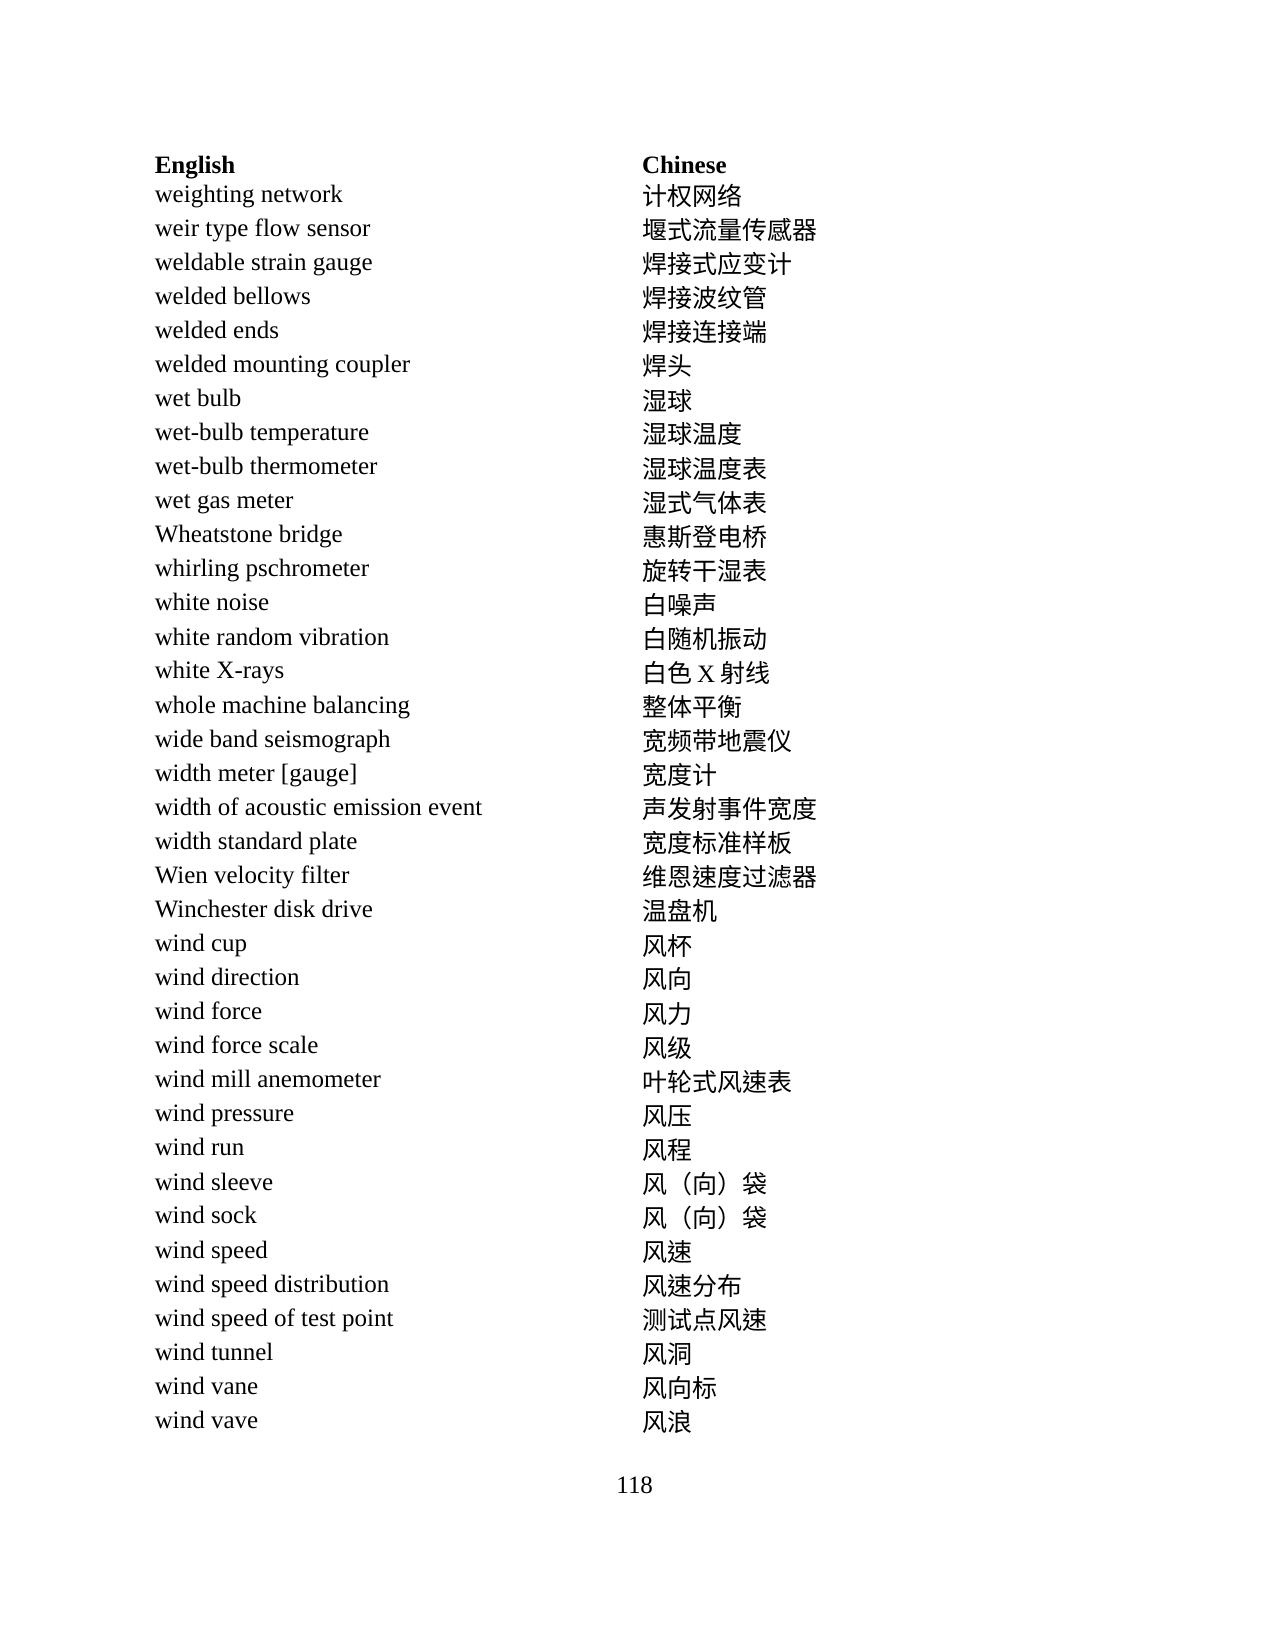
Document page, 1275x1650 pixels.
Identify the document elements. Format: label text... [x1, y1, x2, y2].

table_cell 宽度标准样板 [638, 826, 1125, 860]
table_cell wind sock [150, 1201, 637, 1235]
table_cell 风速分布 [638, 1269, 1125, 1303]
table_cell wide band seismograph [150, 724, 637, 758]
table_cell 焊接连接端 [638, 315, 1125, 349]
table_cell 维恩速度过滤器 [638, 860, 1125, 894]
table_cell 湿球 [638, 383, 1125, 417]
table_cell weighting network [150, 179, 637, 213]
table_cell 旋转干湿表 [638, 554, 1125, 587]
table_cell wet-bulb thermometer [150, 451, 637, 485]
table_cell 堰式流量传感器 [638, 213, 1125, 247]
table_cell 风（向）袋 [638, 1201, 1125, 1235]
table_cell width of acoustic emission event [150, 792, 637, 826]
table_cell 风程 [638, 1133, 1125, 1167]
table_cell width meter [gauge] [150, 758, 637, 792]
table_cell 风级 [638, 1030, 1125, 1064]
table_cell wet-bulb temperature [150, 417, 637, 451]
table_cell Wheatstone bridge [150, 519, 637, 553]
table_cell 宽频带地震仪 [638, 724, 1125, 758]
table_cell 风力 [638, 996, 1125, 1030]
table_cell white random vibration [150, 622, 637, 656]
table_cell wind pressure [150, 1099, 637, 1132]
table_cell 白噪声 [638, 588, 1125, 622]
table_cell wind force [150, 996, 637, 1030]
table_cell wind vane [150, 1371, 637, 1405]
table_cell wet gas meter [150, 485, 637, 519]
table_cell wind speed distribution [150, 1269, 637, 1303]
table_cell Wien velocity filter [150, 860, 637, 894]
table_cell 风速 [638, 1235, 1125, 1269]
table_cell wind cup [150, 928, 637, 962]
table_cell 湿式气体表 [638, 485, 1125, 519]
table_cell 风向 [638, 962, 1125, 996]
table_cell 焊接波纹管 [638, 281, 1125, 315]
table_cell 白色X射线 [638, 656, 1125, 690]
table_cell 风浪 [638, 1405, 1125, 1439]
table_cell weir type flow sensor [150, 213, 637, 247]
table_cell 温盘机 [638, 894, 1125, 928]
table_cell 风压 [638, 1099, 1125, 1132]
table_cell 计权网络 [638, 179, 1125, 213]
table_cell 宽度计 [638, 758, 1125, 792]
table_cell 测试点风速 [638, 1303, 1125, 1337]
table_cell 整体平衡 [638, 690, 1125, 724]
table_cell welded bellows [150, 281, 637, 315]
table_cell welded ends [150, 315, 637, 349]
table_cell wind speed [150, 1235, 637, 1269]
table_cell wind direction [150, 962, 637, 996]
table_cell width standard plate [150, 826, 637, 860]
table_cell wind speed of test point [150, 1303, 637, 1337]
table_cell wind force scale [150, 1030, 637, 1064]
table_cell 焊头 [638, 349, 1125, 383]
table_cell wind tunnel [150, 1337, 637, 1371]
table_header English [150, 150, 637, 179]
table_cell 风杯 [638, 928, 1125, 962]
table_cell whirling pschrometer [150, 554, 637, 587]
table_cell wind sleeve [150, 1167, 637, 1201]
table_cell weldable strain gauge [150, 247, 637, 281]
table_cell 焊接式应变计 [638, 247, 1125, 281]
table_cell 白随机振动 [638, 622, 1125, 656]
table_cell wind run [150, 1133, 637, 1167]
table_cell 风向标 [638, 1371, 1125, 1405]
table_cell 叶轮式风速表 [638, 1064, 1125, 1098]
table_cell wind vave [150, 1405, 637, 1439]
table_cell 惠斯登电桥 [638, 519, 1125, 553]
table_header Chinese [638, 150, 1125, 179]
table_cell 湿球温度表 [638, 451, 1125, 485]
table_cell white X-rays [150, 656, 637, 690]
table_cell white noise [150, 588, 637, 622]
table_cell 湿球温度 [638, 417, 1125, 451]
table_cell 声发射事件宽度 [638, 792, 1125, 826]
table_cell welded mounting coupler [150, 349, 637, 383]
table_cell 风洞 [638, 1337, 1125, 1371]
table_cell whole machine balancing [150, 690, 637, 724]
table_cell 风（向）袋 [638, 1167, 1125, 1201]
table_cell Winchester disk drive [150, 894, 637, 928]
table_cell wet bulb [150, 383, 637, 417]
table_cell wind mill anemometer [150, 1064, 637, 1098]
